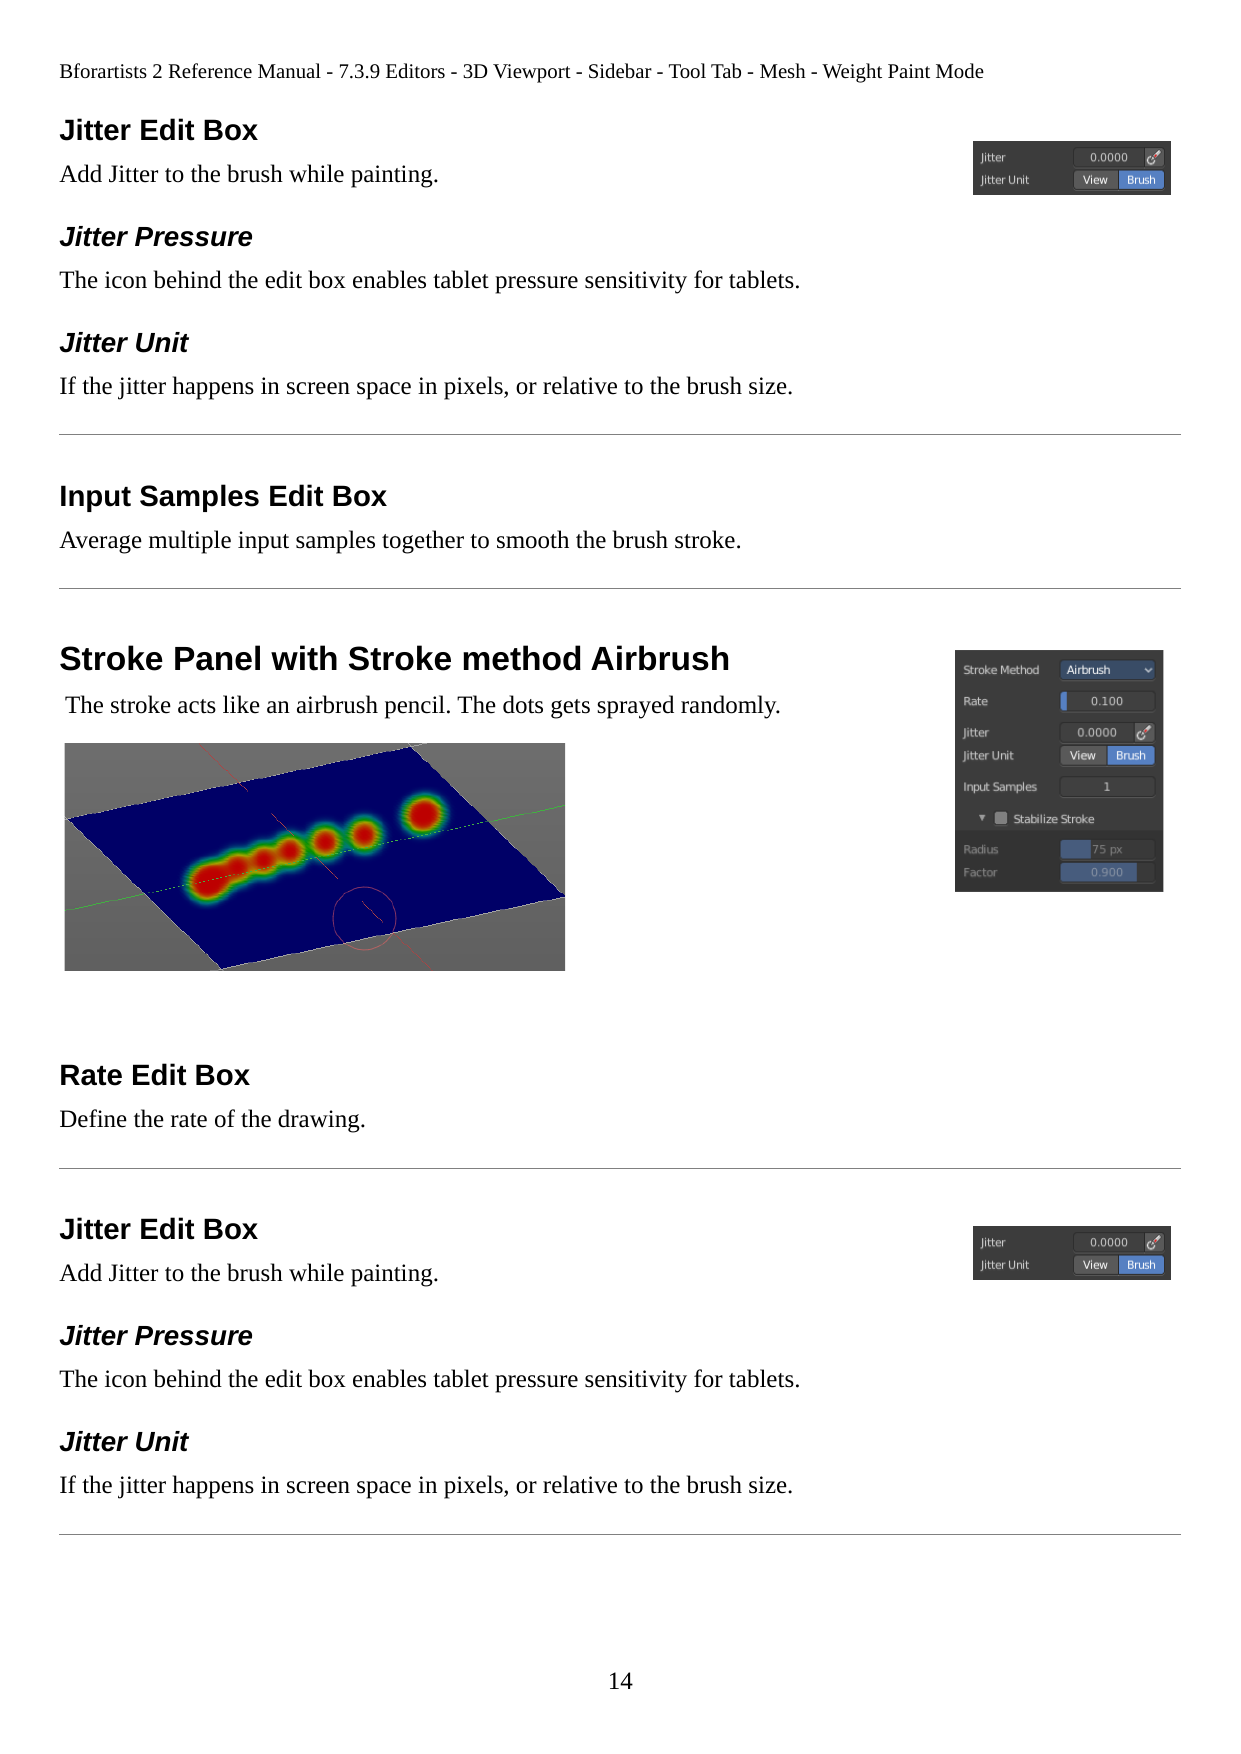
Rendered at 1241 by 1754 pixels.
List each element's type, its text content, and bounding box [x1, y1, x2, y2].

subtitle Jitter Pressure [59, 1319, 1181, 1351]
subtitle Jitter Edit Box [59, 113, 1181, 146]
picture [64, 743, 566, 971]
picture [973, 1226, 1171, 1280]
text If the jitter happens in screen space in pixels, or relative to the brush size. [59, 371, 1181, 399]
text The icon behind the edit box enables tablet pressure sensitivity for tablets. [59, 265, 1181, 293]
subtitle Jitter Edit Box [59, 1212, 1181, 1246]
subtitle Jitter Pressure [59, 220, 1181, 252]
picture [973, 141, 1171, 195]
text If the jitter happens in screen space in pixels, or relative to the brush size. [59, 1470, 1181, 1499]
text Define the rate of the drawing. [59, 1104, 1181, 1133]
text Add Jitter to the brush while painting. [59, 159, 973, 188]
subtitle Jitter Unit [59, 1426, 1181, 1457]
text The stroke acts like an airbrush pencil. The dots gets sprayed randomly. [59, 690, 955, 719]
picture [955, 650, 1164, 892]
text The icon behind the edit box enables tablet pressure sensitivity for tablets. [59, 1364, 1181, 1393]
subtitle Stroke Panel with Stroke method Airbrush [59, 639, 1181, 677]
subtitle Rate Edit Box [59, 1058, 1181, 1091]
subtitle Input Samples Edit Box [59, 478, 1181, 512]
text Average multiple input samples together to smooth the brush stroke. [59, 525, 1181, 553]
subtitle Jitter Unit [59, 326, 1181, 358]
text Add Jitter to the brush while painting. [59, 1258, 1181, 1287]
